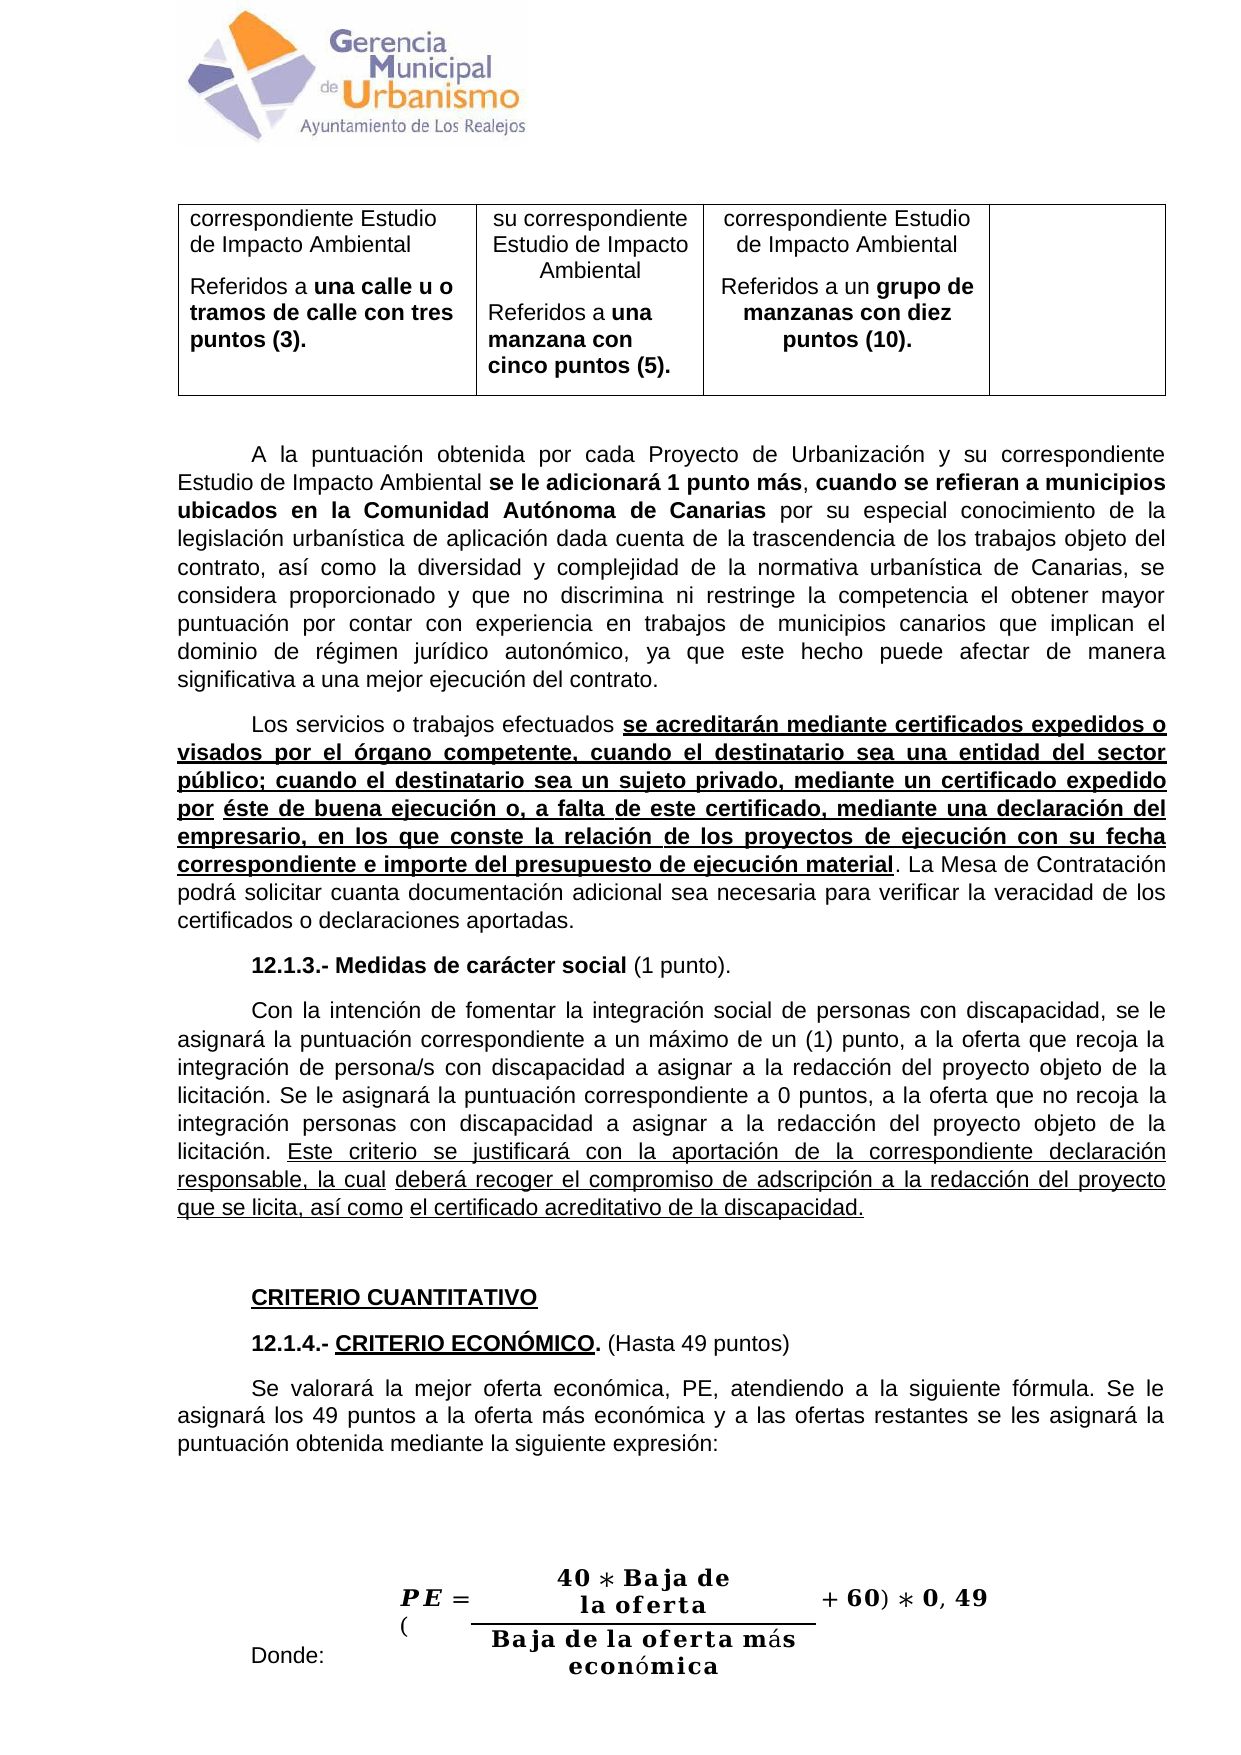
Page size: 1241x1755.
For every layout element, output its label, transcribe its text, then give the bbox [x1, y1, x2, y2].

table_header [990, 205, 1165, 395]
text Donde: [251, 1642, 325, 1668]
text 𝐁𝐚𝐣𝐚 𝐝𝐞 𝐥𝐚 𝐨𝐟𝐞𝐫𝐭𝐚 𝐦á𝐬 𝐞𝐜𝐨𝐧ó𝐦𝐢𝐜𝐚 [473, 1625, 816, 1679]
text público; cuando el destinatario sea un sujeto privado, mediante un certificado expedido [177, 764, 1167, 790]
text 𝟒𝟎 ∗ 𝐁𝐚𝐣𝐚 𝐝𝐞 𝐥𝐚 𝐨𝐟𝐞𝐫𝐭𝐚 [528, 1563, 758, 1618]
text Con la intención de fomentar la integración social de personas con discapacidad, se le asignará la puntuación correspondiente a un máximo de un (1) punto, a la oferta que recoja la integración de persona/s con discapacidad a asignar a la redacción del proyecto objeto de la licitación. Se le asignará la puntuación correspondiente a 0 puntos, a la oferta que no recoja la integración personas con discapacidad a asignar a la redacción del proyecto objeto de la licitación. Este criterio se justificará con la aportación de la correspondiente declaración responsable, la cual deberá recoger el compromiso de adscripción a la redacción del proyecto que se licita, así como el certificado acreditativo de la discapacidad. [177, 997, 1166, 1221]
subtitle CRITERIO CUANTITATIVO [251, 1284, 1207, 1310]
table_header su correspondiente Estudio de Impacto Ambiental Referidos a una manzana con cinco puntos (5). [477, 205, 703, 395]
text Los servicios o trabajos efectuados se acreditarán mediante certificados expedidos o visados por el órgano competente, cuando el destinatario sea una entidad del sector [177, 711, 1167, 761]
text + 𝟔𝟎) ∗ 𝟎, 𝟒𝟗 [821, 1584, 1207, 1612]
table_header correspondiente Estudio de Impacto Ambiental Referidos a una calle u o tramos de calle con tres puntos (3). [179, 205, 476, 395]
table_header correspondiente Estudio de Impacto Ambiental Referidos a un grupo de manzanas con diez puntos (10). [704, 205, 989, 395]
text 12.1.4.- CRITERIO ECONÓMICO. (Hasta 49 puntos) [251, 1329, 1207, 1356]
text A la puntuación obtenida por cada Proyecto de Urbanización y su correspondiente Estudio de Impacto Ambiental se le adicionará 1 punto más, cuando se refieran a municipios ubicados en la Comunidad Autónoma de Canarias por su especial conocimiento de la legislación urbanística de aplicación dada cuenta de la trascendencia de los trabajos objeto del contrato, así como la diversidad y complejidad de la normativa urbanística de Canarias, se considera proporcionado y que no discrimina ni restringe la competencia el obtener mayor puntuación por contar con experiencia en trabajos de municipios canarios que implican el dominio de régimen jurídico autonómico, ya que este hecho puede afectar de manera significativa a una mejor ejecución del contrato. [177, 441, 1166, 692]
text 𝑷𝑬 = ( [398, 1583, 471, 1638]
text Se valorará la mejor oferta económica, PE, atendiendo a la siguiente fórmula. Se le asignará los 49 puntos a la oferta más económica y a las ofertas restantes se les asignará la puntuación obtenida mediante la siguiente expresión: [177, 1374, 1165, 1457]
text por éste de buena ejecución o, a falta de este certificado, mediante una declaración del empresario, en los que conste la relación de los proyectos de ejecución con su fecha correspondiente e importe del presupuesto de ejecución material. La Mesa de Contratación podrá solicitar cuanta documentación adicional sea necesaria para verificar la veracidad de los certificados o declaraciones aportadas. [177, 792, 1167, 934]
text 12.1.3.- Medidas de carácter social (1 punto). [251, 952, 1207, 979]
